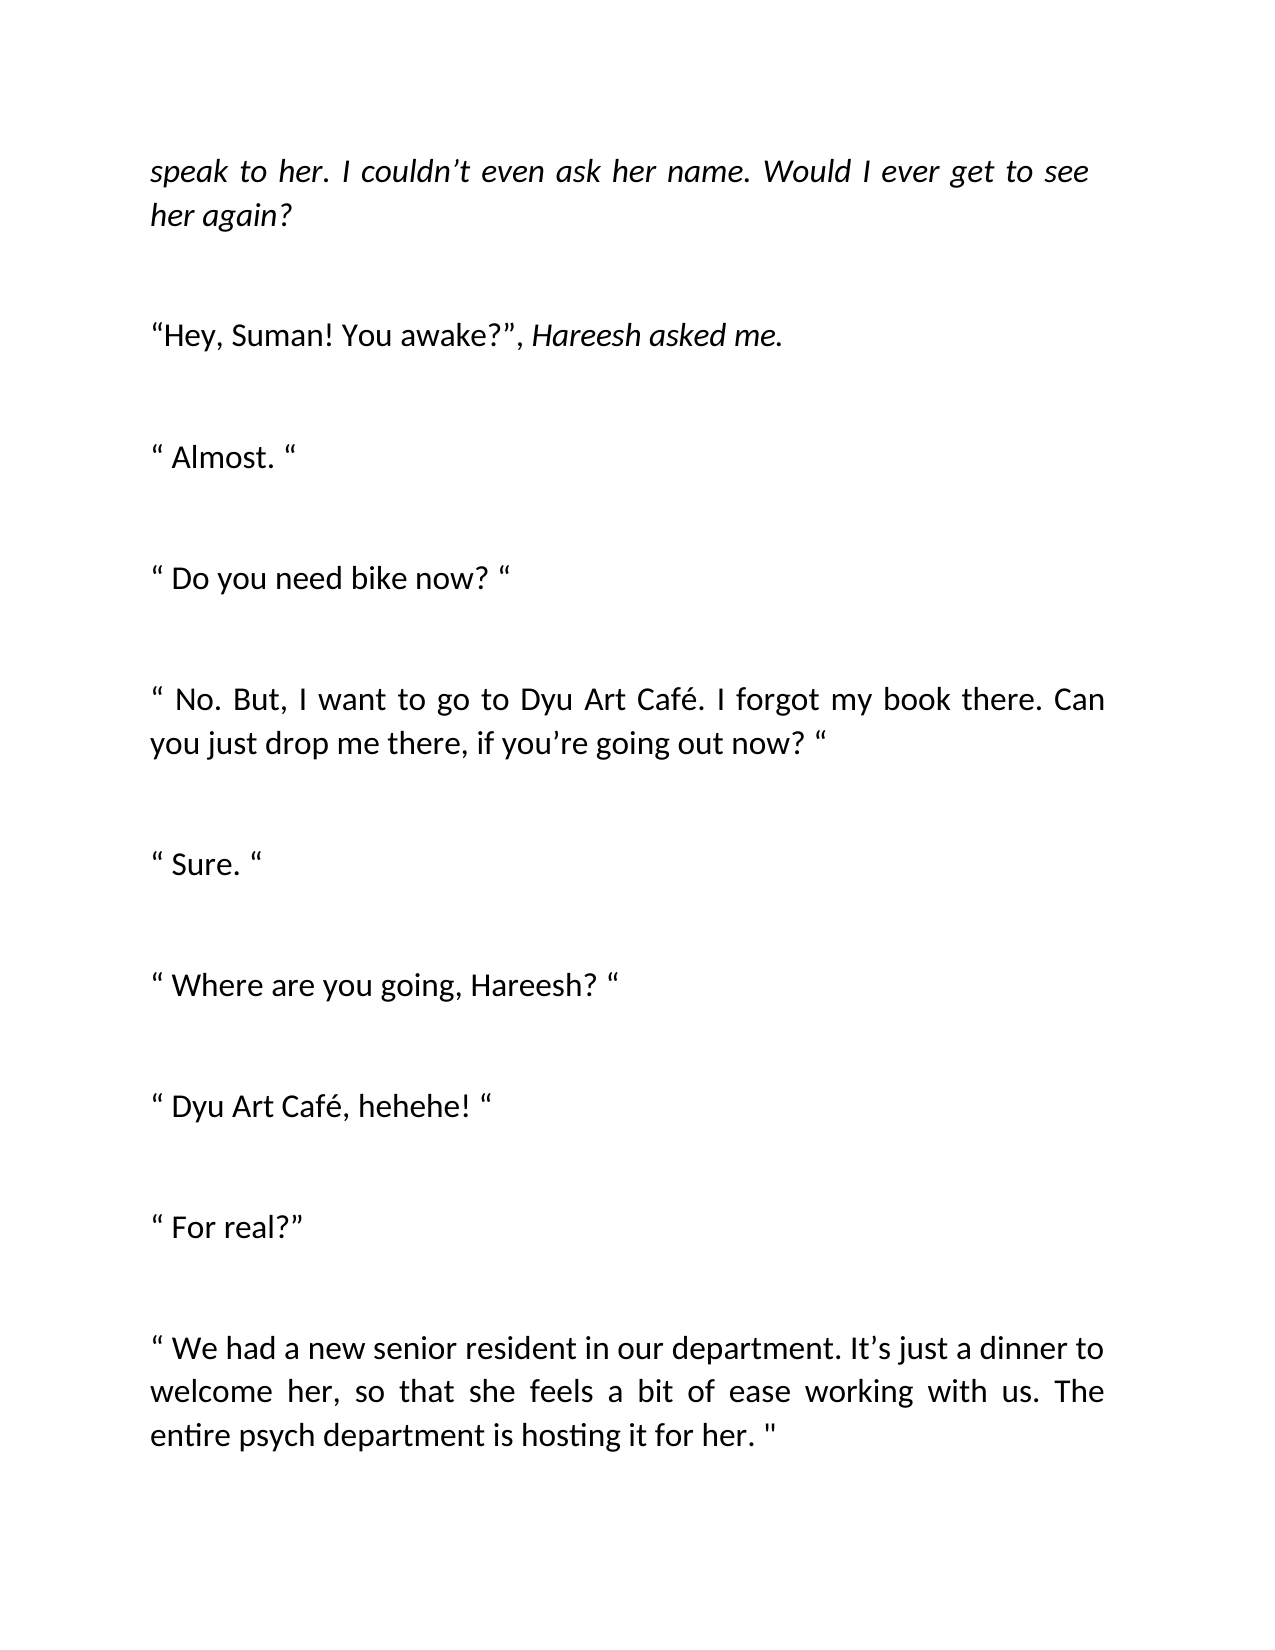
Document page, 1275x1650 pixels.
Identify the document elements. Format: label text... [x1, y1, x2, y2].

text “ Do you need bike now? “ [150, 557, 1162, 598]
text “ Sure. “ [150, 843, 1162, 883]
text speak to her. I couldn’t even ask her name. Would I ever get to see her again? [150, 150, 1090, 234]
text “ Almost. “ [150, 436, 1162, 477]
text “ For real?” [150, 1206, 1162, 1247]
text “Hey, Suman! You awake?”, Hareesh asked me. [150, 314, 1162, 355]
text “ We had a new senior resident in our department. It’s just a dinner to welcome her, so that she feels a bit of ease working with us. The entire psych department is hosting it for her. " [150, 1327, 1105, 1454]
text “ No. But, I want to go to Dyu Art Café. I forgot my book there. Can you just drop me there, if you’re going out now? “ [150, 678, 1105, 763]
text “ Where are you going, Hareesh? “ “ Dyu Art Café, hehehe! “ [150, 964, 624, 1125]
